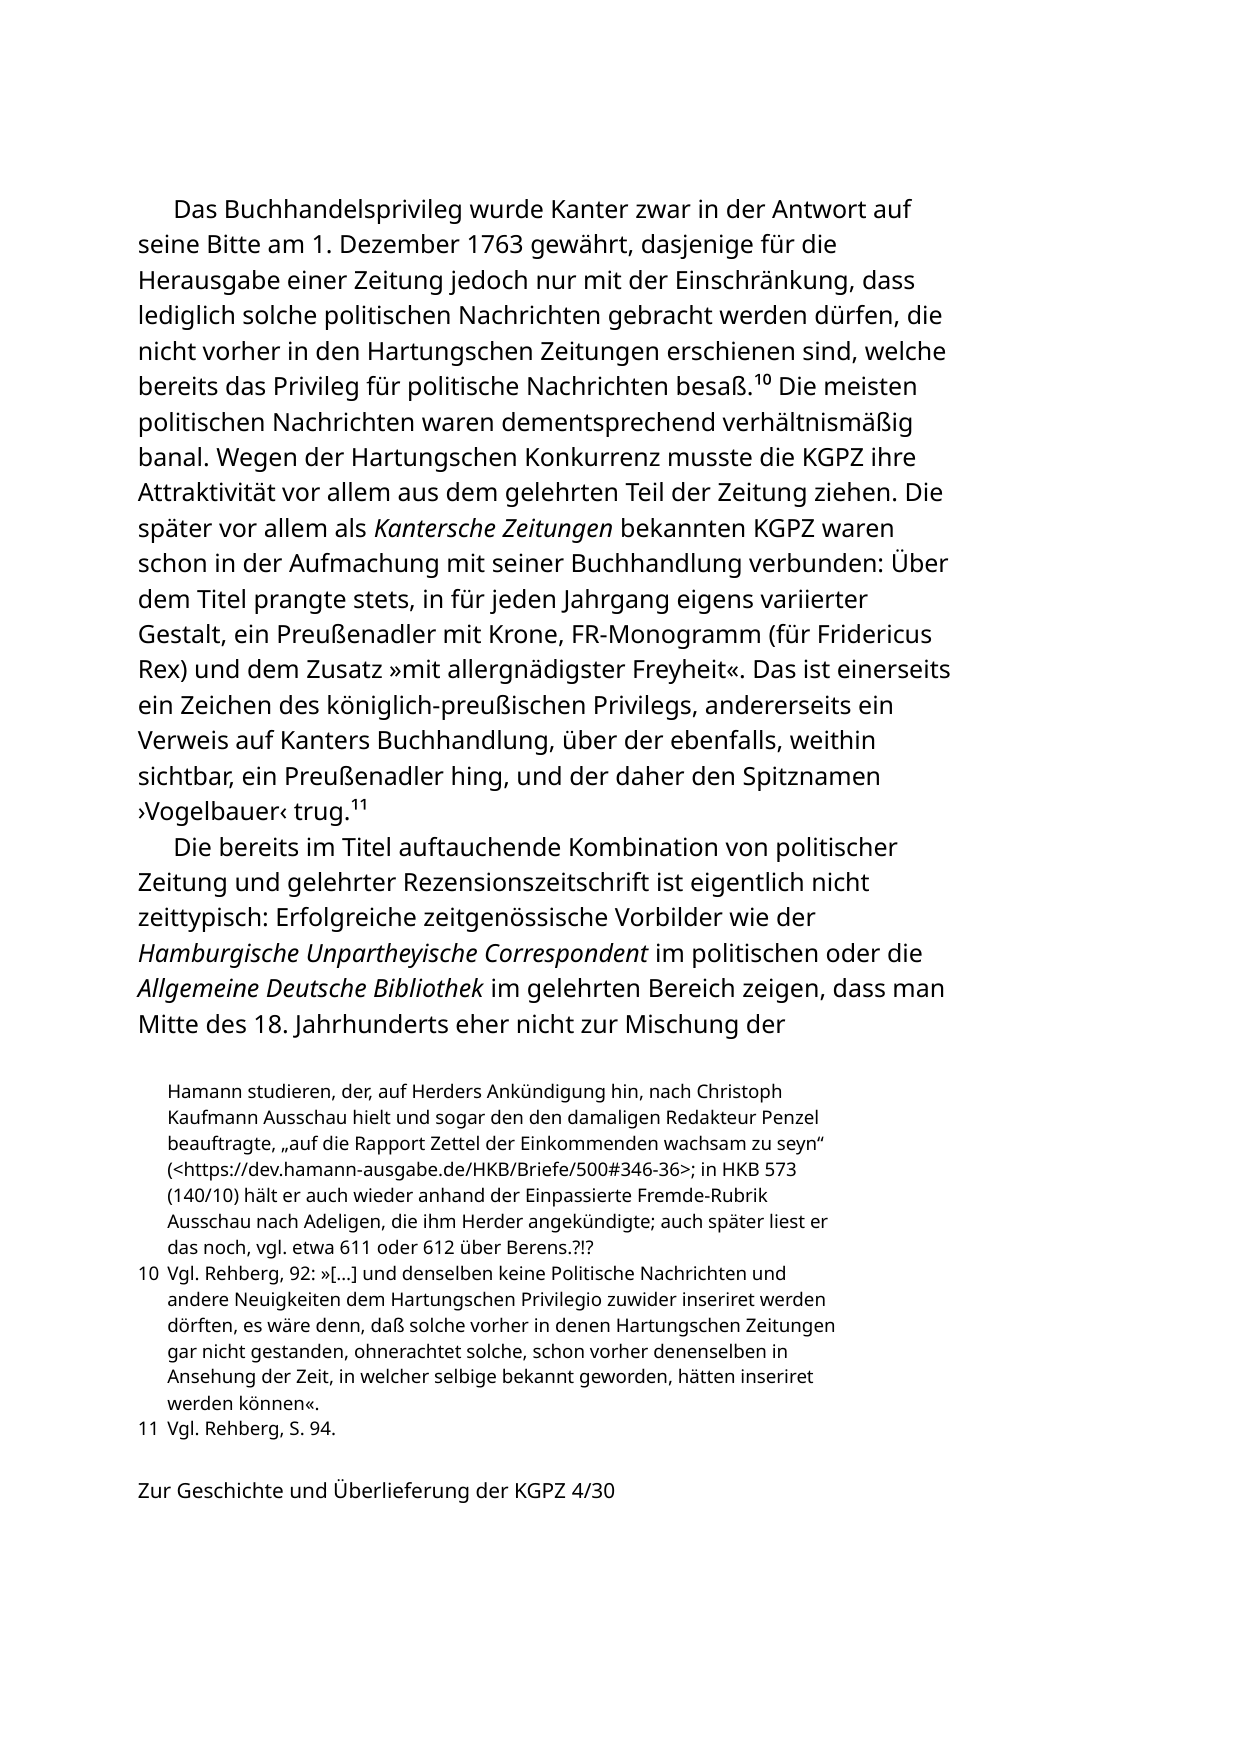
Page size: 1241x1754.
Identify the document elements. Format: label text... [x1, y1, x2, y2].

text Hamann studieren, der, auf Herders Ankündigung hin, nach Christoph Kaufmann Ausschau hielt und sogar den den damaligen Redakteur Penzel beauftragte, „auf die Rapport Zettel der Einkommenden wachsam zu seyn“ (<https://dev.hamann-ausgabe.de/HKB/Briefe/500#346-36>; in HKB 573 (140/10) hält er auch wieder anhand der Einpassierte Fremde-Rubrik Ausschau nach Adeligen, die ihm Herder angekündigte; auch später liest er das noch, vgl. etwa 611 oder 612 über Berens.?!? [138, 1078, 846, 1259]
text Vgl. Rehberg, 92: »[…] und denselben keine Politische Nachrichten und andere Neuigkeiten dem Hartungschen Privilegio zuwider inseriret werden dörften, es wäre denn, daß solche vorher in denen Hartungschen Zeitungen gar nicht gestanden, ohnerachtet solche, schon vorher denenselben in Ansehung der Zeit, in welcher selbige bekannt geworden, hätten inseriret werden können«. [138, 1259, 846, 1415]
text Die bereits im Titel auftauchende Kombination von politischer Zeitung und gelehrter Rezensionszeitschrift ist eigentlich nicht zeittypisch: Erfolgreiche zeitgenössische Vorbilder wie der Hamburgische Unpartheyische Correspondent im politischen oder die Allgemeine Deutsche Bibliothek im gelehrten Bereich zeigen, dass man Mitte des 18. Jahrhunderts eher nicht zur Mischung der [138, 828, 964, 1040]
text Das Buchhandelsprivileg wurde Kanter zwar in der Antwort auf seine Bitte am 1. Dezember 1763 gewährt, dasjenige für die Herausgabe einer Zeitung jedoch nur mit der Einschränkung, dass lediglich solche politischen Nachrichten gebracht werden dürfen, die nicht vorher in den Hartungschen Zeitungen erschienen sind, welche bereits das Privileg für politische Nachrichten besaß. Die meisten politischen Nachrichten waren dementsprechend verhältnismäßig banal. Wegen der Hartungschen Konkurrenz musste die KGPZ ihre Attraktivität vor allem aus dem gelehrten Teil der Zeitung ziehen. Die später vor allem als Kantersche Zeitungen bekannten KGPZ waren schon in der Aufmachung mit seiner Buchhandlung verbunden: Über dem Titel prangte stets, in für jeden Jahrgang eigens variierter Gestalt, ein Preußenadler mit Krone, FR-Monogramm (für Fridericus Rex) und dem Zusatz »mit allergnädigster Freyheit«. Das ist einerseits ein Zeichen des königlich-preußischen Privilegs, andererseits ein Verweis auf Kanters Buchhandlung, über der ebenfalls, weithin sichtbar, ein Preußenadler hing, und der daher den Spitznamen ›Vogelbauer‹ trug. [138, 190, 964, 828]
text Vgl. Rehberg, S. 94. [138, 1415, 846, 1441]
